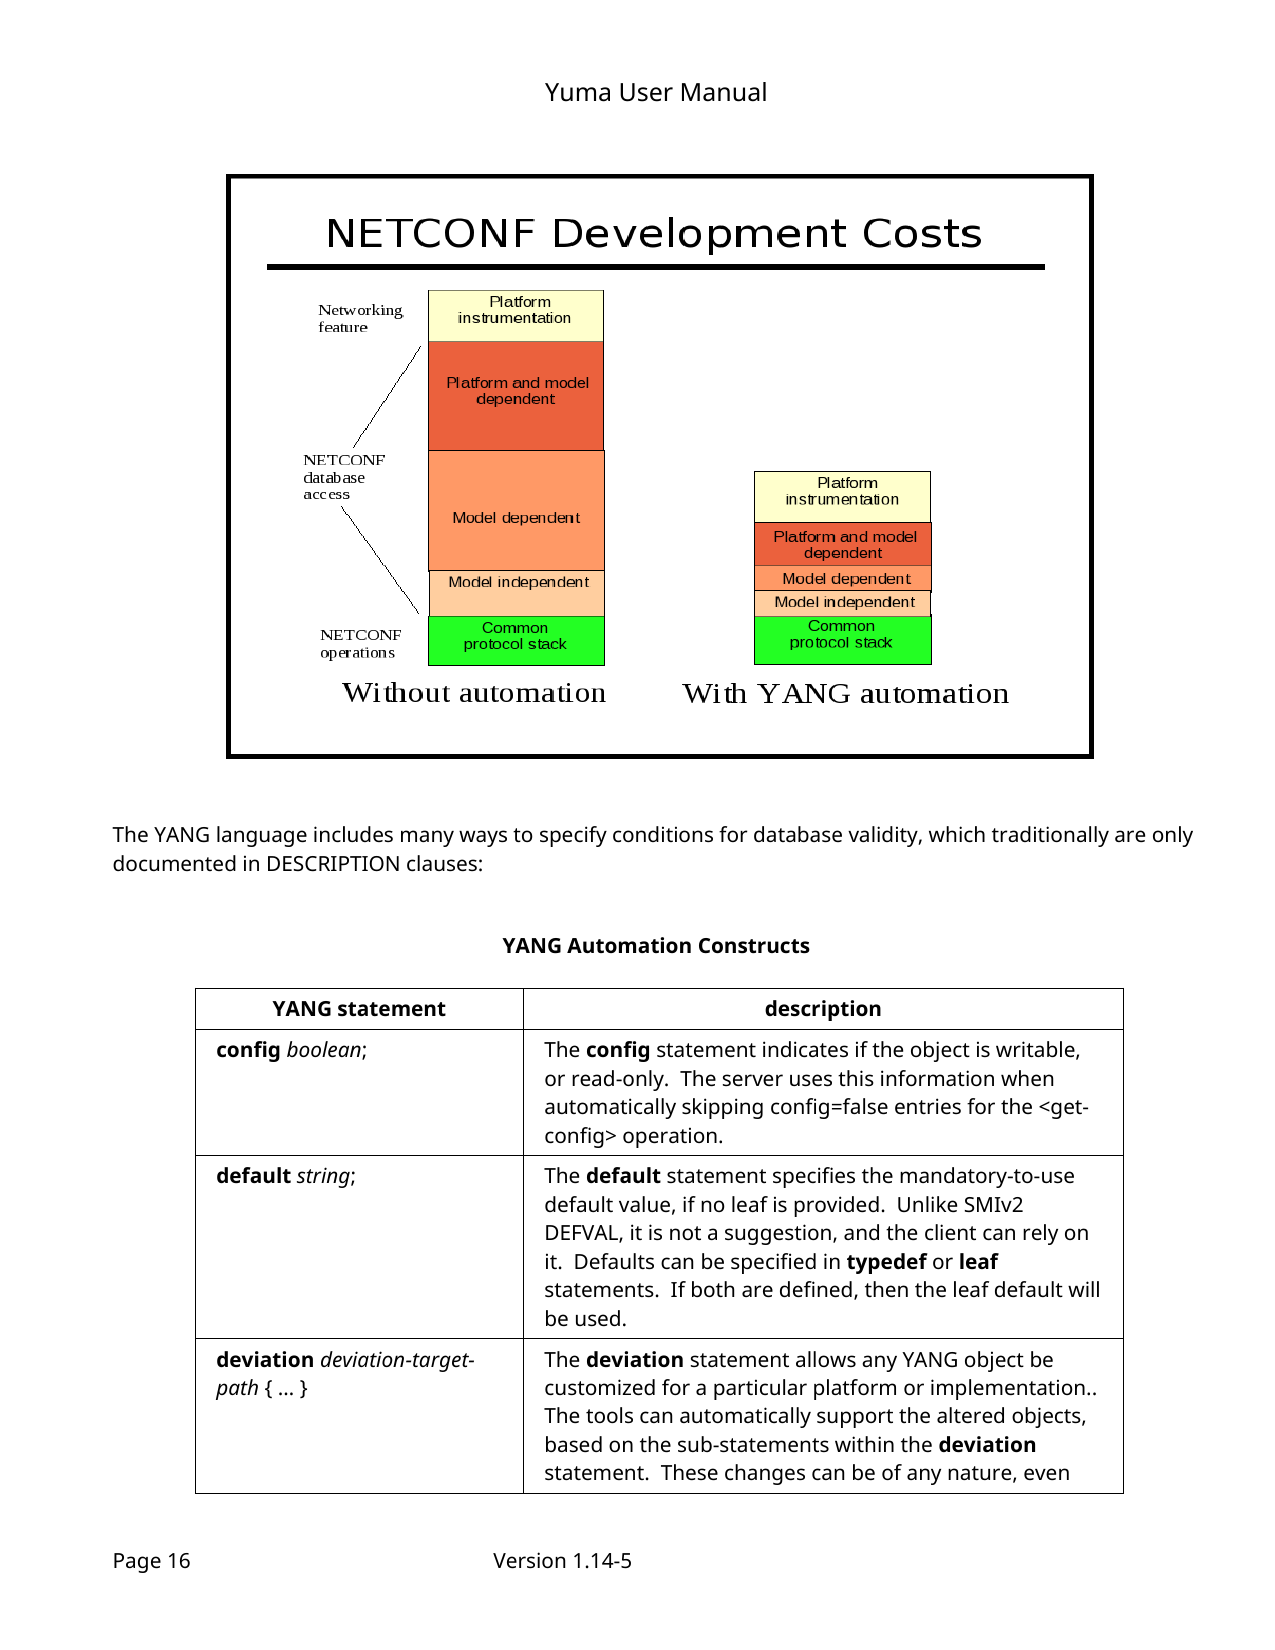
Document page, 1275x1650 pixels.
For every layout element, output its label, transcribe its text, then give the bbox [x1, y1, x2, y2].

subtitle YANG Automation Constructs [127, 931, 1185, 959]
text The YANG language includes many ways to specify conditions for database validity, which traditionally are only documented in DESCRIPTION clauses: [112, 821, 1200, 877]
table_cell The config statement indicates if the object is writable, or read-only. The server uses this information when automatically skipping config=false entries for the <get-config> operation. [524, 1030, 1123, 1155]
picture [160, 138, 1153, 780]
table_cell The deviation statement allows any YANG object be customized for a particular platform or implementation.. The tools can automatically support the altered objects, based on the sub-statements within the deviation statement. These changes can be of any nature, even [524, 1339, 1123, 1493]
table_header YANG statement [196, 989, 523, 1029]
table_cell The default statement specifies the mandatory-to-use default value, if no leaf is provided. Unlike SMIv2 DEFVAL, it is not a suggestion, and the client can rely on it. Defaults can be specified in typedef or leaf statements. If both are defined, then the leaf default will be used. [524, 1156, 1123, 1338]
table_header description [524, 989, 1123, 1029]
table_cell config boolean; [196, 1030, 523, 1155]
table_cell default string; [196, 1156, 523, 1338]
table_cell deviation deviation-target-path { … } [196, 1339, 523, 1493]
